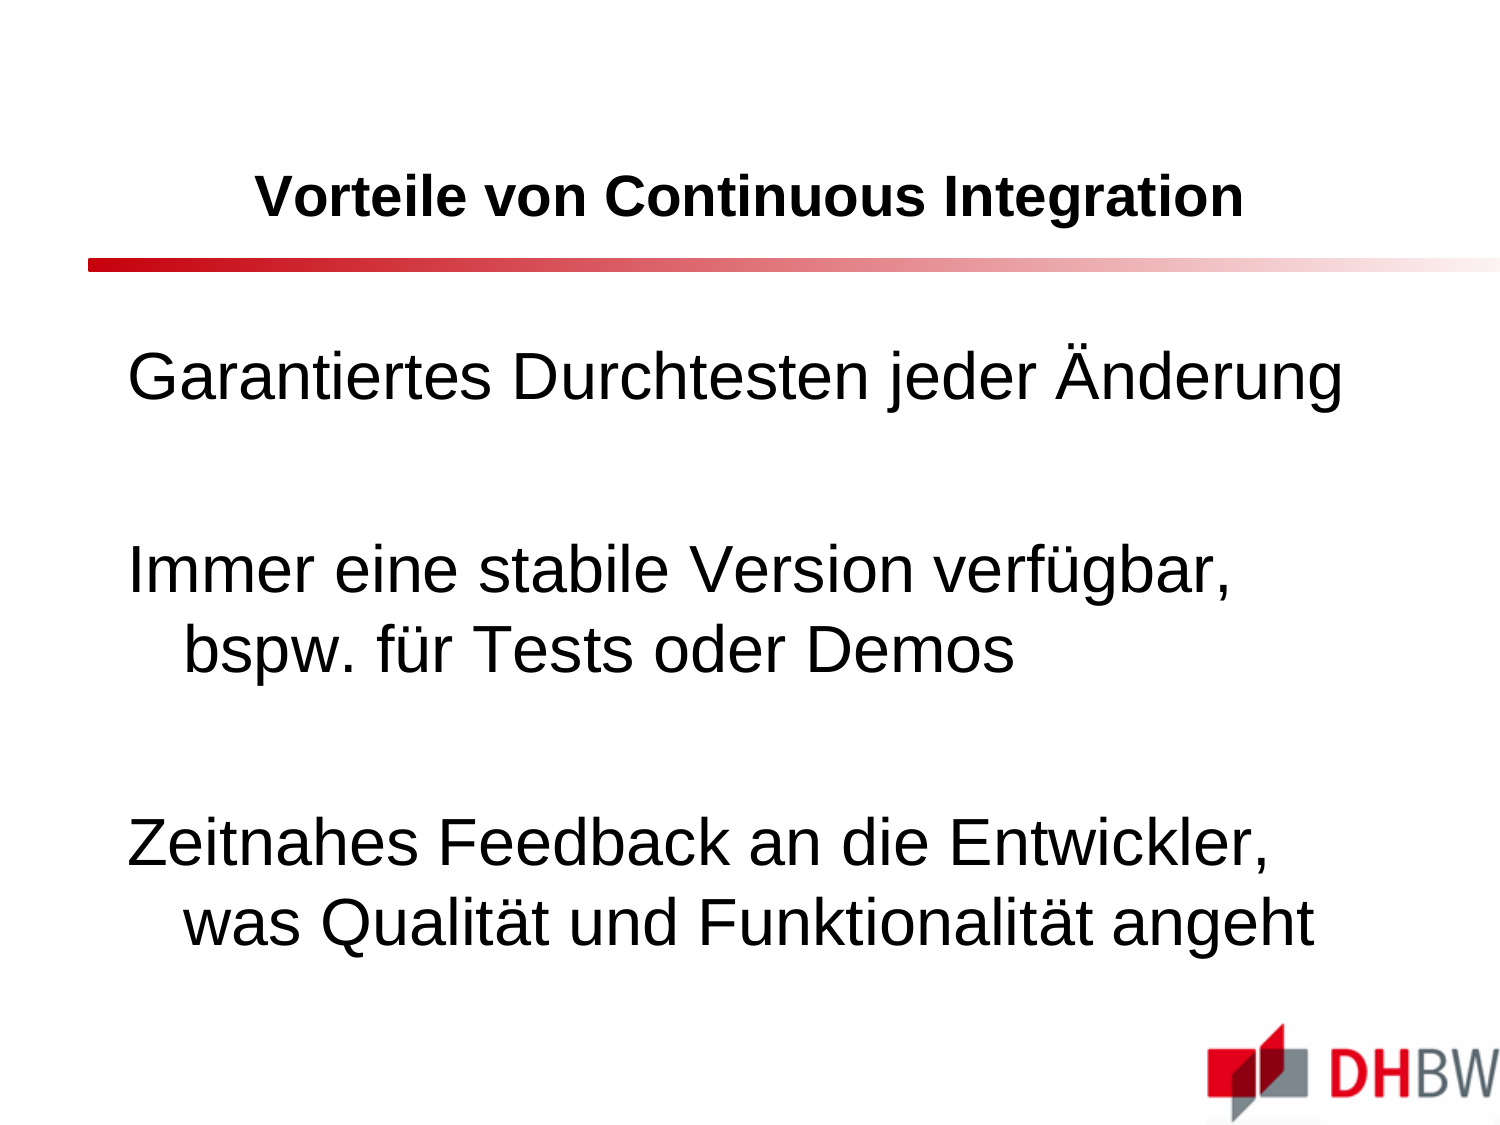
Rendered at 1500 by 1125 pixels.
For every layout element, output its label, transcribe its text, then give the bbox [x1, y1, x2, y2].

list Garantiertes Durchtesten jeder Änderung Immer eine stabile Version verfügbar, bspw. für Tests oder Demos Zeitnahes Feedback an die Entwickler, was Qualität und Funktionalität angeht [112, 324, 1388, 1020]
picture [1206, 1021, 1500, 1125]
title Vorteile von Continuous Integration [112, 20, 1388, 324]
